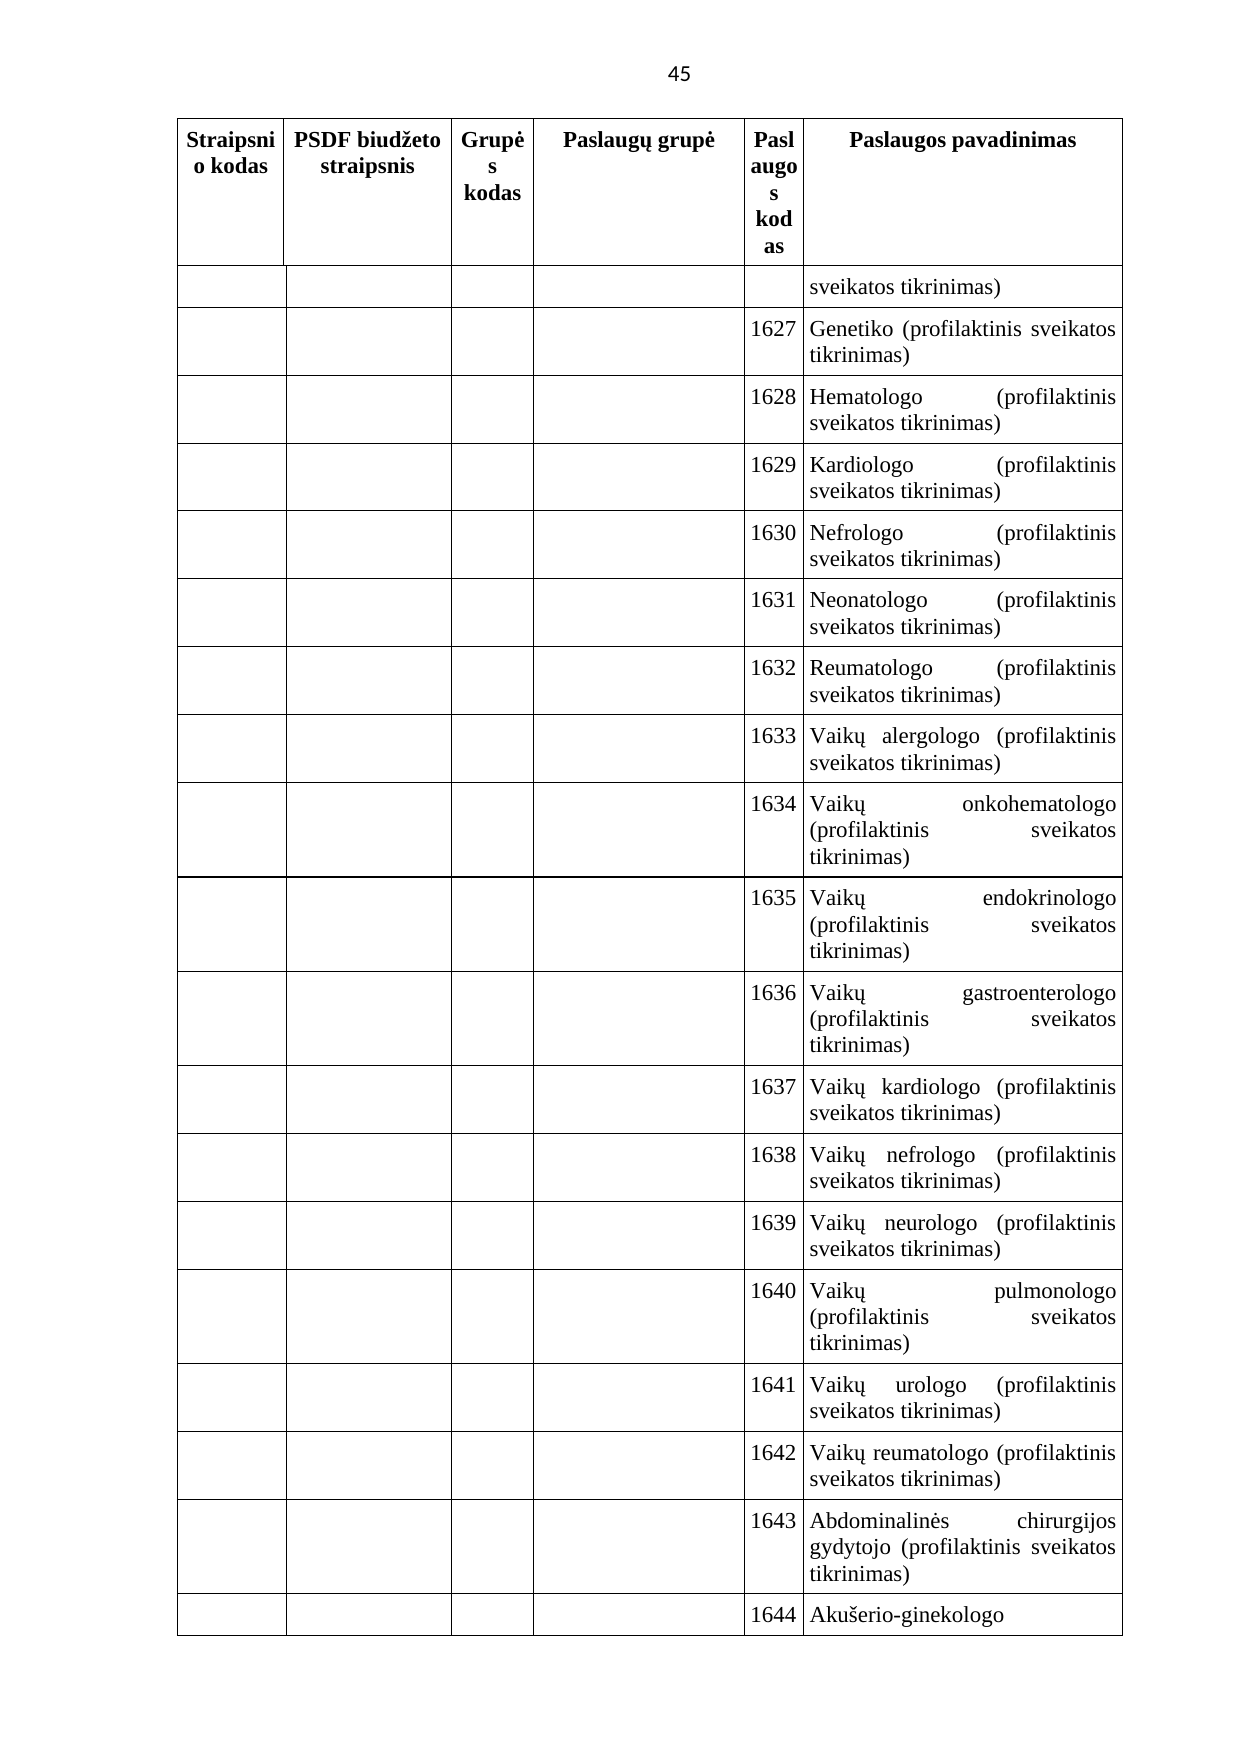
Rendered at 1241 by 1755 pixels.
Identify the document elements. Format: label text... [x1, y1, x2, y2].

table_cell [178, 1364, 286, 1431]
table_cell 1640 [745, 1270, 803, 1363]
table_cell [534, 1364, 744, 1431]
table_cell [452, 878, 533, 971]
table_cell [287, 1202, 451, 1269]
table_cell [178, 1500, 286, 1593]
table_cell [452, 1066, 533, 1133]
table_cell Vaikų pulmonologo (profilaktinis sveikatos tikrinimas) [804, 1270, 1122, 1363]
table_cell [178, 647, 286, 714]
table_cell Vaikų urologo (profilaktinis sveikatos tikrinimas) [804, 1364, 1122, 1431]
table_cell 1635 [745, 878, 803, 971]
table_cell 1627 [745, 308, 803, 374]
table_cell Akušerio-ginekologo [804, 1594, 1122, 1634]
table_cell Kardiologo (profilaktinis sveikatos tikrinimas) [804, 444, 1122, 510]
table_header Paslaugų grupė [534, 119, 744, 265]
table_cell [534, 647, 744, 714]
table_cell [452, 1594, 533, 1634]
table_cell [178, 511, 286, 578]
table_cell [452, 266, 533, 307]
table_cell [178, 376, 286, 442]
table_cell [452, 511, 533, 578]
table_cell [178, 266, 286, 307]
table_header Paslaugos kodas [745, 119, 803, 265]
table_cell Genetiko (profilaktinis sveikatos tikrinimas) [804, 308, 1122, 374]
table_cell [287, 647, 451, 714]
table_cell Vaikų nefrologo (profilaktinis sveikatos tikrinimas) [804, 1134, 1122, 1201]
table_cell [452, 1134, 533, 1201]
table_cell [287, 1500, 451, 1593]
table_cell [287, 783, 451, 876]
table_cell [178, 1270, 286, 1363]
table_header Straipsnio kodas [178, 119, 283, 265]
table_cell 1643 [745, 1500, 803, 1593]
table_cell [178, 579, 286, 646]
table_cell [287, 1594, 451, 1634]
table_cell [452, 1202, 533, 1269]
table_cell [534, 266, 744, 307]
table_cell [287, 376, 451, 442]
table_cell [534, 1432, 744, 1499]
table_cell [178, 1134, 286, 1201]
table_cell [534, 1594, 744, 1634]
table_cell Neonatologo (profilaktinis sveikatos tikrinimas) [804, 579, 1122, 646]
table_cell [534, 1202, 744, 1269]
table_cell [178, 972, 286, 1065]
table_cell [178, 1202, 286, 1269]
table_cell Abdominalinės chirurgijos gydytojo (profilaktinis sveikatos tikrinimas) [804, 1500, 1122, 1593]
table_cell [178, 783, 286, 876]
table_cell [452, 1364, 533, 1431]
table_cell Vaikų endokrinologo (profilaktinis sveikatos tikrinimas) [804, 878, 1122, 971]
table_cell 1637 [745, 1066, 803, 1133]
table_cell Vaikų gastroenterologo (profilaktinis sveikatos tikrinimas) [804, 972, 1122, 1065]
table_cell [534, 1134, 744, 1201]
table_cell Vaikų reumatologo (profilaktinis sveikatos tikrinimas) [804, 1432, 1122, 1499]
table_cell [287, 1134, 451, 1201]
table_cell [534, 376, 744, 442]
table_cell 1632 [745, 647, 803, 714]
table_cell [745, 266, 803, 307]
table_cell [534, 972, 744, 1065]
table_cell [534, 1500, 744, 1593]
table_cell 1634 [745, 783, 803, 876]
table_cell [452, 1270, 533, 1363]
table_cell 1630 [745, 511, 803, 578]
table_cell 1644 [745, 1594, 803, 1634]
table_cell Reumatologo (profilaktinis sveikatos tikrinimas) [804, 647, 1122, 714]
table_cell [452, 1432, 533, 1499]
table_cell [287, 972, 451, 1065]
table_cell Vaikų kardiologo (profilaktinis sveikatos tikrinimas) [804, 1066, 1122, 1133]
table_cell [287, 1364, 451, 1431]
table_header PSDF biudžeto straipsnis [284, 119, 451, 265]
table_cell Hematologo (profilaktinis sveikatos tikrinimas) [804, 376, 1122, 442]
table_cell Vaikų onkohematologo (profilaktinis sveikatos tikrinimas) [804, 783, 1122, 876]
table_cell [178, 308, 286, 374]
table_cell [178, 1594, 286, 1634]
table_cell Nefrologo (profilaktinis sveikatos tikrinimas) [804, 511, 1122, 578]
table_cell [452, 783, 533, 876]
table_cell 1633 [745, 715, 803, 782]
table_cell Vaikų alergologo (profilaktinis sveikatos tikrinimas) [804, 715, 1122, 782]
table_cell 1642 [745, 1432, 803, 1499]
table_cell [178, 1432, 286, 1499]
table_cell [534, 783, 744, 876]
table_cell [452, 444, 533, 510]
table_cell [287, 266, 451, 307]
table_cell sveikatos tikrinimas) [804, 266, 1122, 307]
table_cell 1629 [745, 444, 803, 510]
table_cell [287, 878, 451, 971]
table_cell [287, 308, 451, 374]
table_header Paslaugos pavadinimas [804, 119, 1122, 265]
table_cell [287, 1066, 451, 1133]
table_cell [287, 1432, 451, 1499]
table_cell 1631 [745, 579, 803, 646]
table_cell [452, 715, 533, 782]
table_cell [534, 1270, 744, 1363]
table_cell [534, 715, 744, 782]
table_cell 1628 [745, 376, 803, 442]
table_cell [287, 579, 451, 646]
table_cell Vaikų neurologo (profilaktinis sveikatos tikrinimas) [804, 1202, 1122, 1269]
table_cell [178, 1066, 286, 1133]
table_cell [452, 579, 533, 646]
table_cell 1639 [745, 1202, 803, 1269]
table_cell [287, 444, 451, 510]
table_cell 1636 [745, 972, 803, 1065]
table_cell 1641 [745, 1364, 803, 1431]
table_cell [534, 308, 744, 374]
table_cell [452, 308, 533, 374]
table_cell [452, 376, 533, 442]
table_cell [452, 1500, 533, 1593]
table_cell [287, 511, 451, 578]
table_cell [178, 715, 286, 782]
table_cell [287, 1270, 451, 1363]
table_cell [534, 878, 744, 971]
table_cell [534, 579, 744, 646]
table_header Grupės kodas [452, 119, 533, 265]
table_cell [452, 972, 533, 1065]
table_cell [178, 878, 286, 971]
table_cell [178, 444, 286, 510]
table_cell [534, 1066, 744, 1133]
table_cell 1638 [745, 1134, 803, 1201]
table_cell [452, 647, 533, 714]
table_cell [287, 715, 451, 782]
table_cell [534, 511, 744, 578]
table_cell [534, 444, 744, 510]
